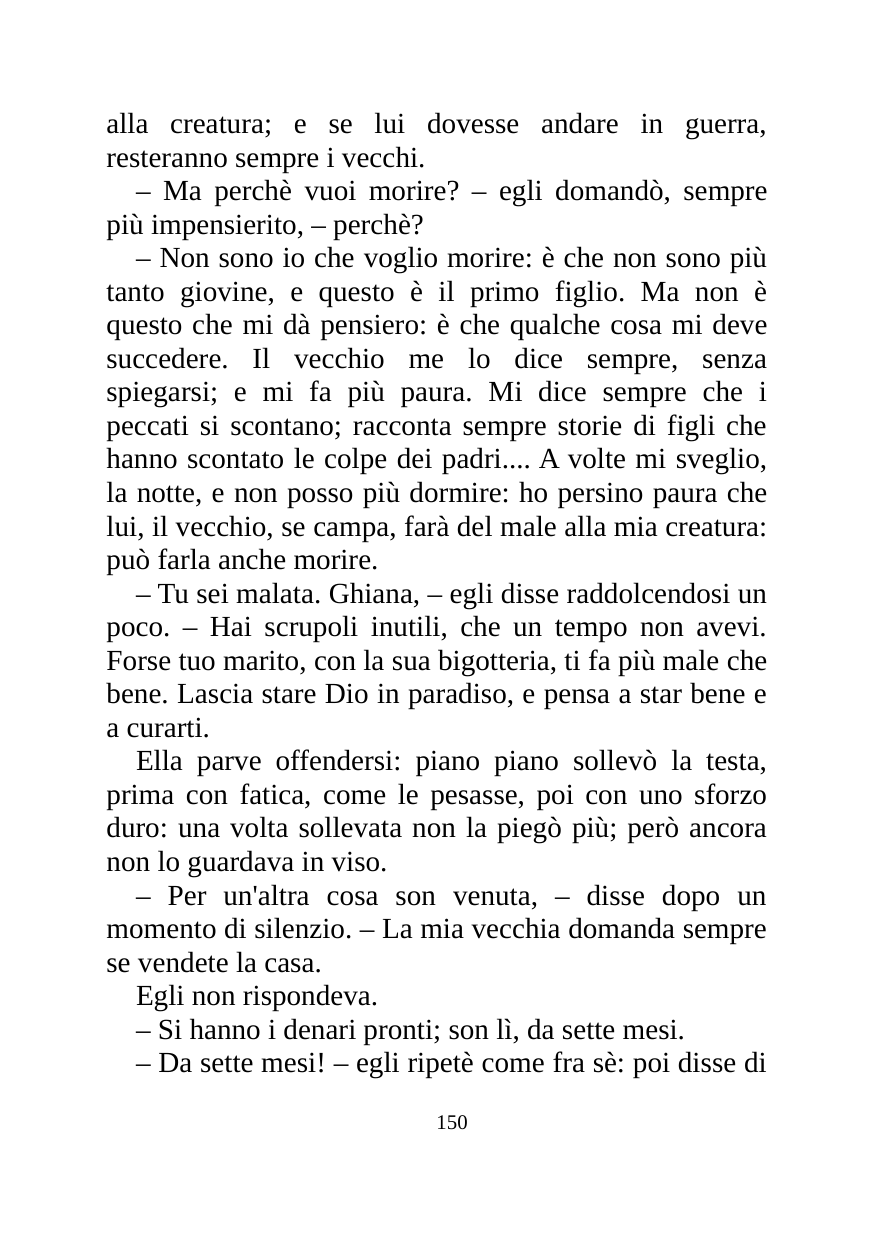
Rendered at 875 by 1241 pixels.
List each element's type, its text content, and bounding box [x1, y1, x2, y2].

text – Si hanno i denari pronti; son lì, da sette mesi. [106, 1012, 768, 1045]
text alla creatura; e se lui dovesse andare in guerra, resteranno sempre i vecchi. [106, 106, 768, 173]
text Egli non rispondeva. [106, 978, 768, 1012]
text – Per un'altra cosa son venuta, – disse dopo un momento di silenzio. – La mia vecchia domanda sempre se vendete la casa. [106, 878, 768, 978]
text – Ma perchè vuoi morire? – egli domandò, sempre più impensierito, – perchè? [106, 173, 768, 240]
text – Tu sei malata. Ghiana, – egli disse raddolcendosi un poco. – Hai scrupoli inutili, che un tempo non avevi. Forse tuo marito, con la sua bigotteria, ti fa più male che bene. Lascia stare Dio in paradiso, e pensa a star bene e a curarti. [106, 576, 768, 743]
text – Non sono io che voglio morire: è che non sono più tanto giovine, e questo è il primo figlio. Ma non è questo che mi dà pensiero: è che qualche cosa mi deve succedere. Il vecchio me lo dice sempre, senza spiegarsi; e mi fa più paura. Mi dice sempre che i peccati si scontano; racconta sempre storie di figli che hanno scontato le colpe dei padri.... A volte mi sveglio, la notte, e non posso più dormire: ho persino paura che lui, il vecchio, se campa, farà del male alla mia creatura: può farla anche morire. [106, 240, 768, 576]
text Ella parve offendersi: piano piano sollevò la testa, prima con fatica, come le pesasse, poi con uno sforzo duro: una volta sollevata non la piegò più; però ancora non lo guardava in viso. [106, 743, 768, 878]
text – Da sette mesi! – egli ripetè come fra sè: poi disse di [106, 1045, 768, 1079]
